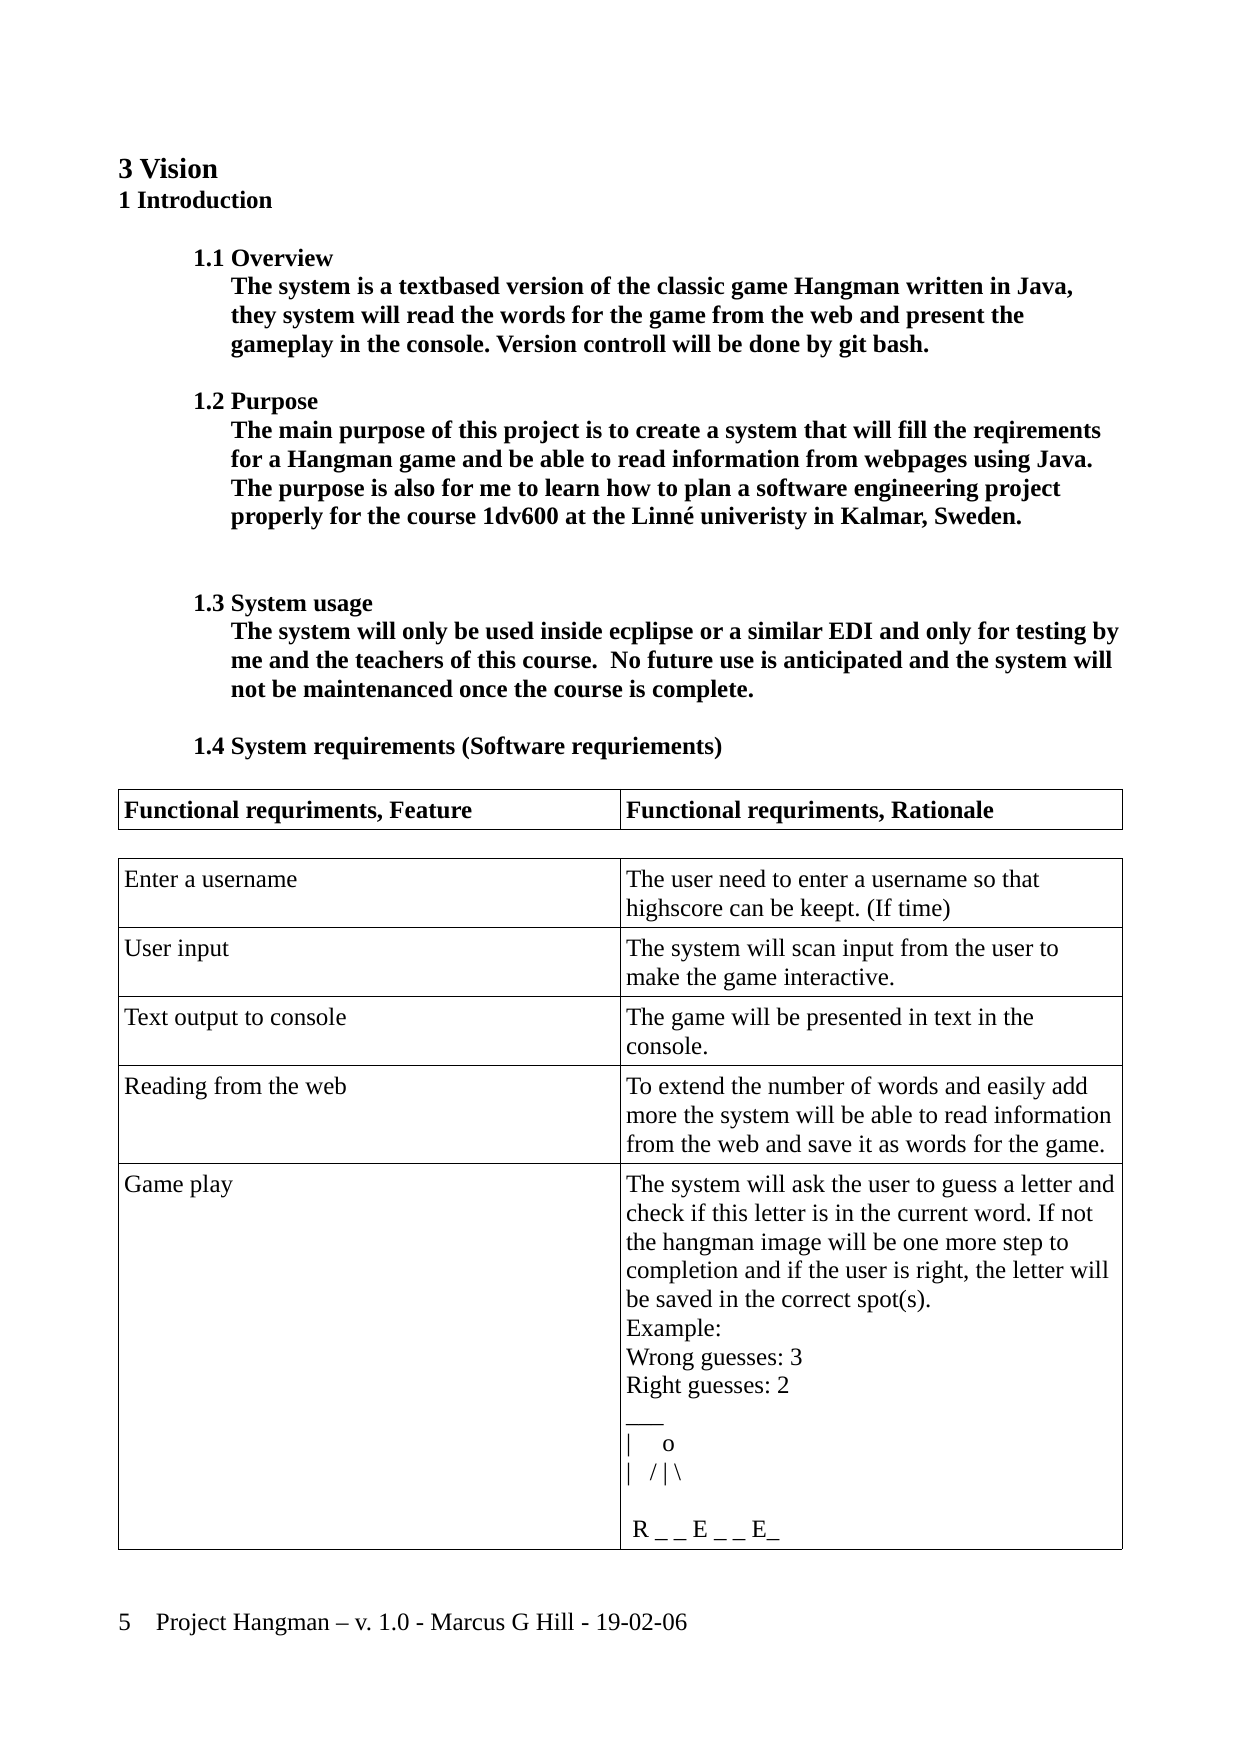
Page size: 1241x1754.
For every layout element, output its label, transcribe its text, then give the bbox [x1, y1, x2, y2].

text 1 Introduction [118, 185, 1122, 214]
text 3 Vision [118, 152, 1122, 185]
list System requirements (Software requriements) [193, 731, 1122, 760]
table_cell Text output to console [119, 997, 620, 1065]
table_header Enter a username [119, 859, 620, 927]
table_cell User input [119, 928, 620, 996]
table_cell The system will scan input from the user to make the game interactive. [621, 928, 1122, 996]
table_header Functional requriments, Rationale [621, 790, 1122, 829]
list The system will only be used inside ecplipse or a similar EDI and only for testing by me and the teachers of this course. No future use is anticipated and the system will not be maintenanced once the course is complete. [193, 616, 1122, 731]
list Purpose The main purpose of this project is to create a system that will fill the reqirements for a Hangman game and be able to read information from webpages using Java. The purpose is also for me to learn how to plan a software engineering project properly for the course 1dv600 at the Linné univeristy in Kalmar, Sweden. [193, 386, 1122, 530]
list System usage [193, 588, 1122, 616]
table_header Functional requriments, Feature [119, 790, 620, 829]
table_header To extend the number of words and easily add more the system will be able to read information from the web and save it as words for the game. [621, 1066, 1122, 1163]
table_cell The system will ask the user to guess a letter and check if this letter is in the current word. If not the hangman image will be one more step to completion and if the user is right, the letter will be saved in the correct spot(s). Example: Wrong guesses: 3 Right guesses: 2 ___ | o | / | \ R _ _ E _ _ E_ [621, 1164, 1122, 1548]
list Overview The system is a textbased version of the classic game Hangman written in Java, they system will read the words for the game from the web and present the gameplay in the console. Version controll will be done by git bash. [193, 243, 1122, 358]
table_header The user need to enter a username so that highscore can be keept. (If time) [621, 859, 1122, 927]
table_cell Game play [119, 1164, 620, 1548]
table_cell The game will be presented in text in the console. [621, 997, 1122, 1065]
table_header Reading from the web [119, 1066, 620, 1163]
